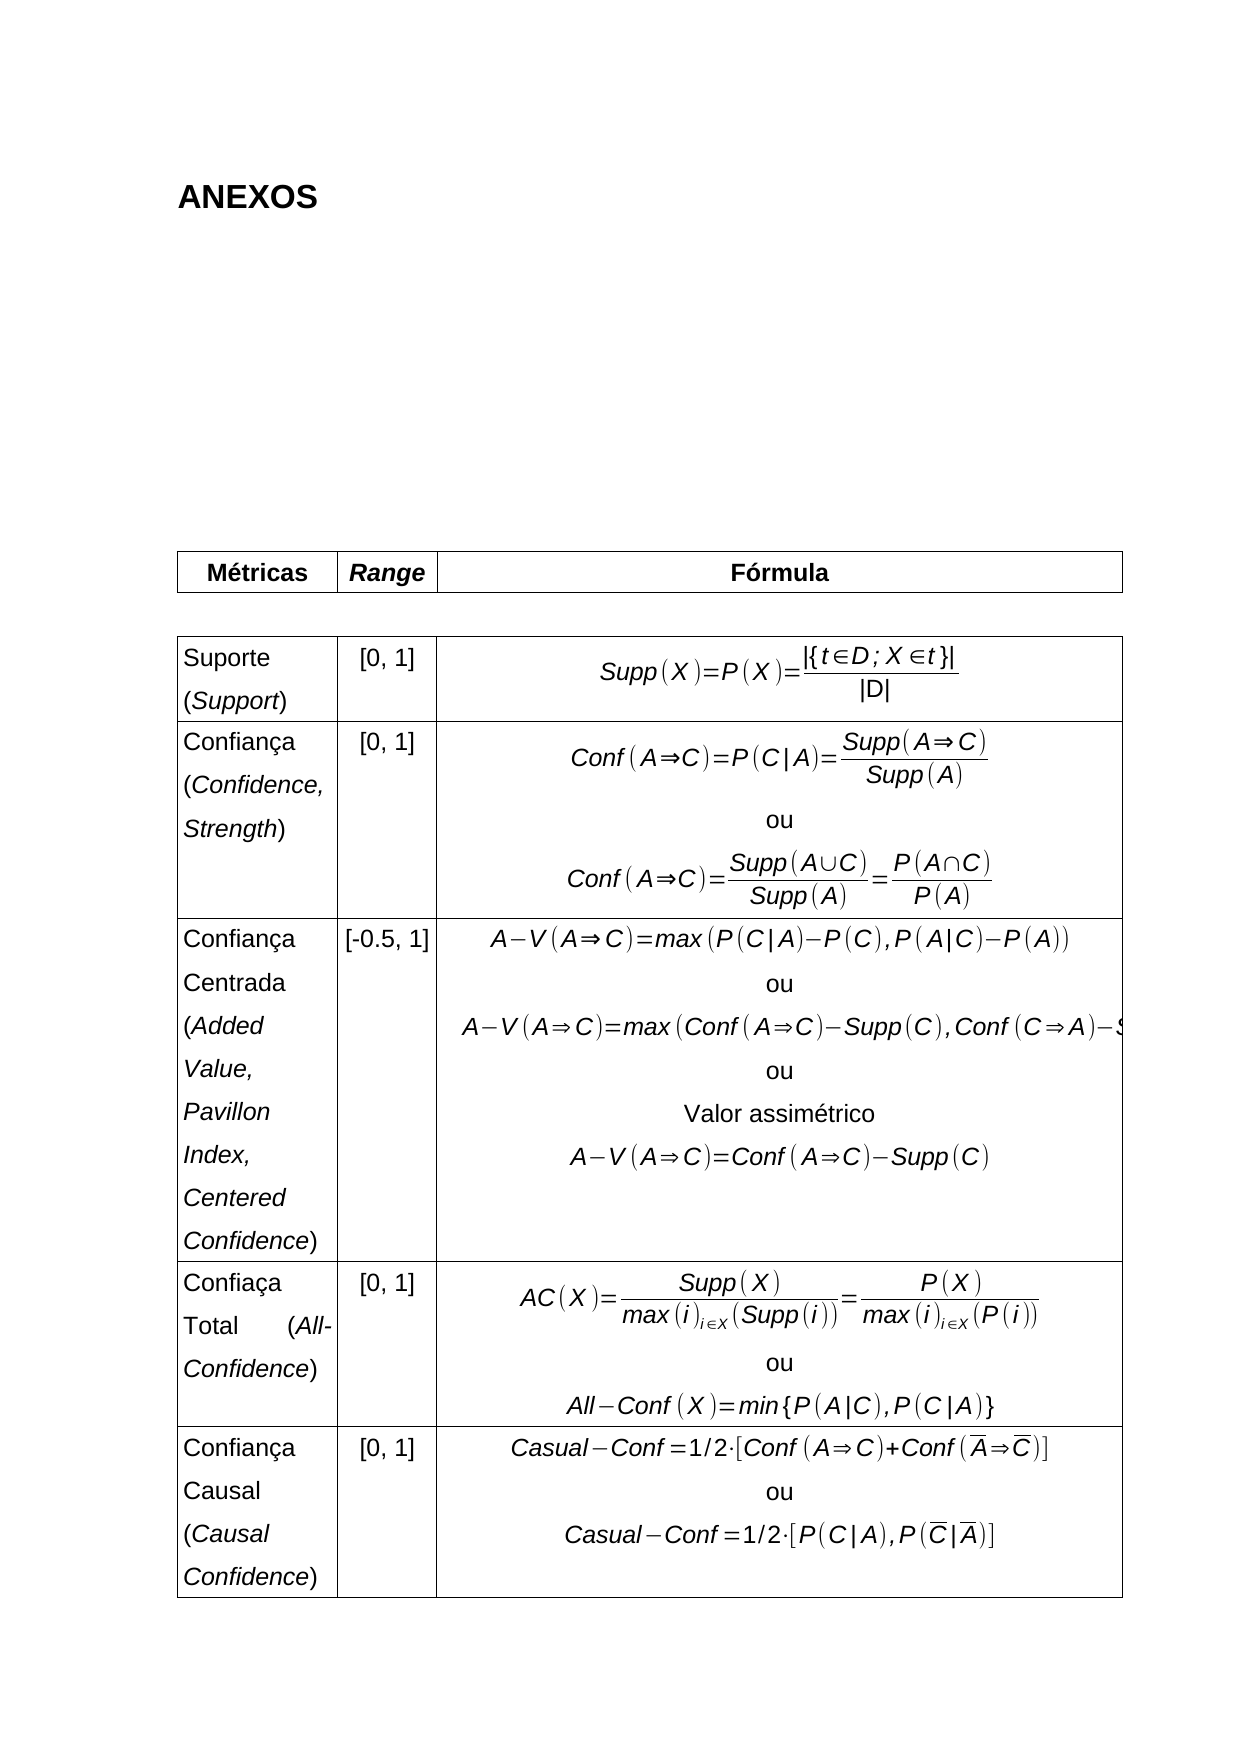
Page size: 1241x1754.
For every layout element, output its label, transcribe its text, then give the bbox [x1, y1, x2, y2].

table_header [0, 1] [338, 637, 436, 721]
table_header Range [338, 552, 437, 592]
table_cell ou ou Valor assimétrico [437, 919, 1122, 1261]
table_header Fórmula [438, 552, 1122, 592]
table_cell ou [437, 722, 1122, 918]
table_header Suporte (Support) [178, 637, 337, 721]
table_cell [0, 1] [338, 1262, 436, 1426]
table_cell [-0.5, 1] [338, 919, 436, 1261]
table_cell Confiança Causal (Causal Confidence) [178, 1427, 337, 1597]
table_cell Confiança Centrada (Added Value, Pavillon Index, Centered Confidence) [178, 919, 337, 1261]
text ANEXOS [177, 177, 1122, 216]
table_cell Confiaça Total (All-Confidence) [178, 1262, 337, 1426]
table_header [437, 637, 1122, 721]
table_cell [0, 1] [338, 1427, 436, 1597]
table_header Métricas [178, 552, 337, 592]
table_cell ou [437, 1427, 1122, 1597]
table_cell [0, 1] [338, 722, 436, 918]
table_cell Confiança (Confidence, Strength) [178, 722, 337, 918]
table_cell ou [437, 1262, 1122, 1426]
